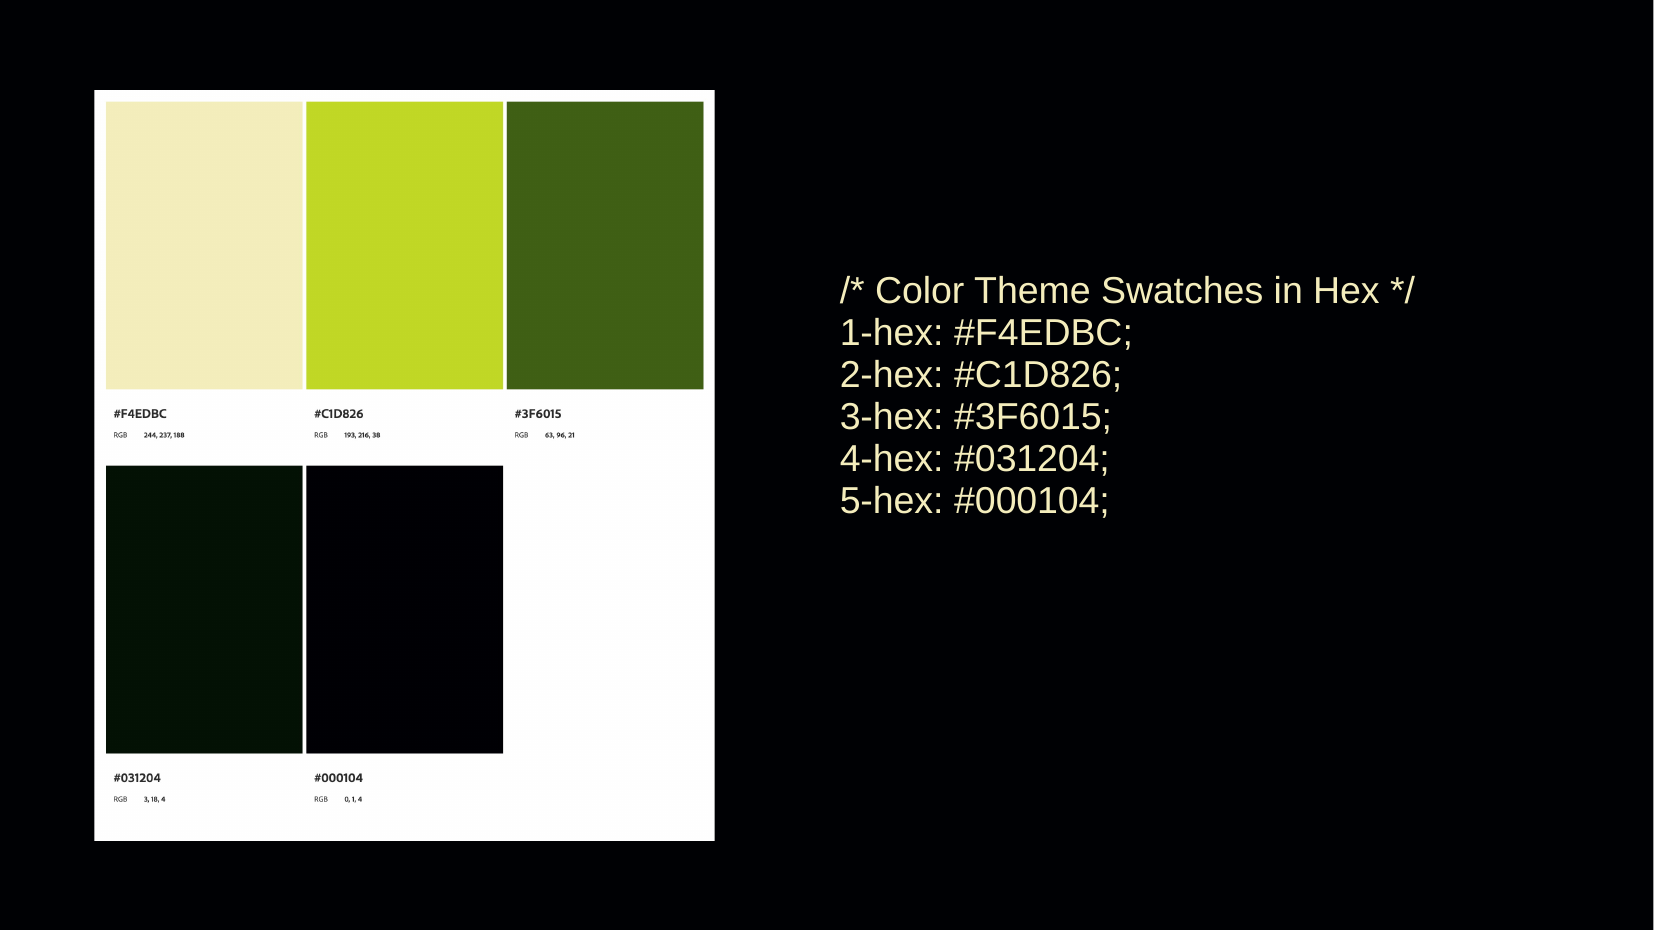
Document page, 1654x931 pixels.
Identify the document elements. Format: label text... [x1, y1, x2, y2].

text_box /* Color Theme Swatches in Hex */ 1-hex: #F4EDBC; 2-hex: #C1D826; 3-hex: #3F6015; 4-hex: #031204; 5-hex: #000104; [825, 262, 1431, 572]
picture [94, 90, 715, 841]
